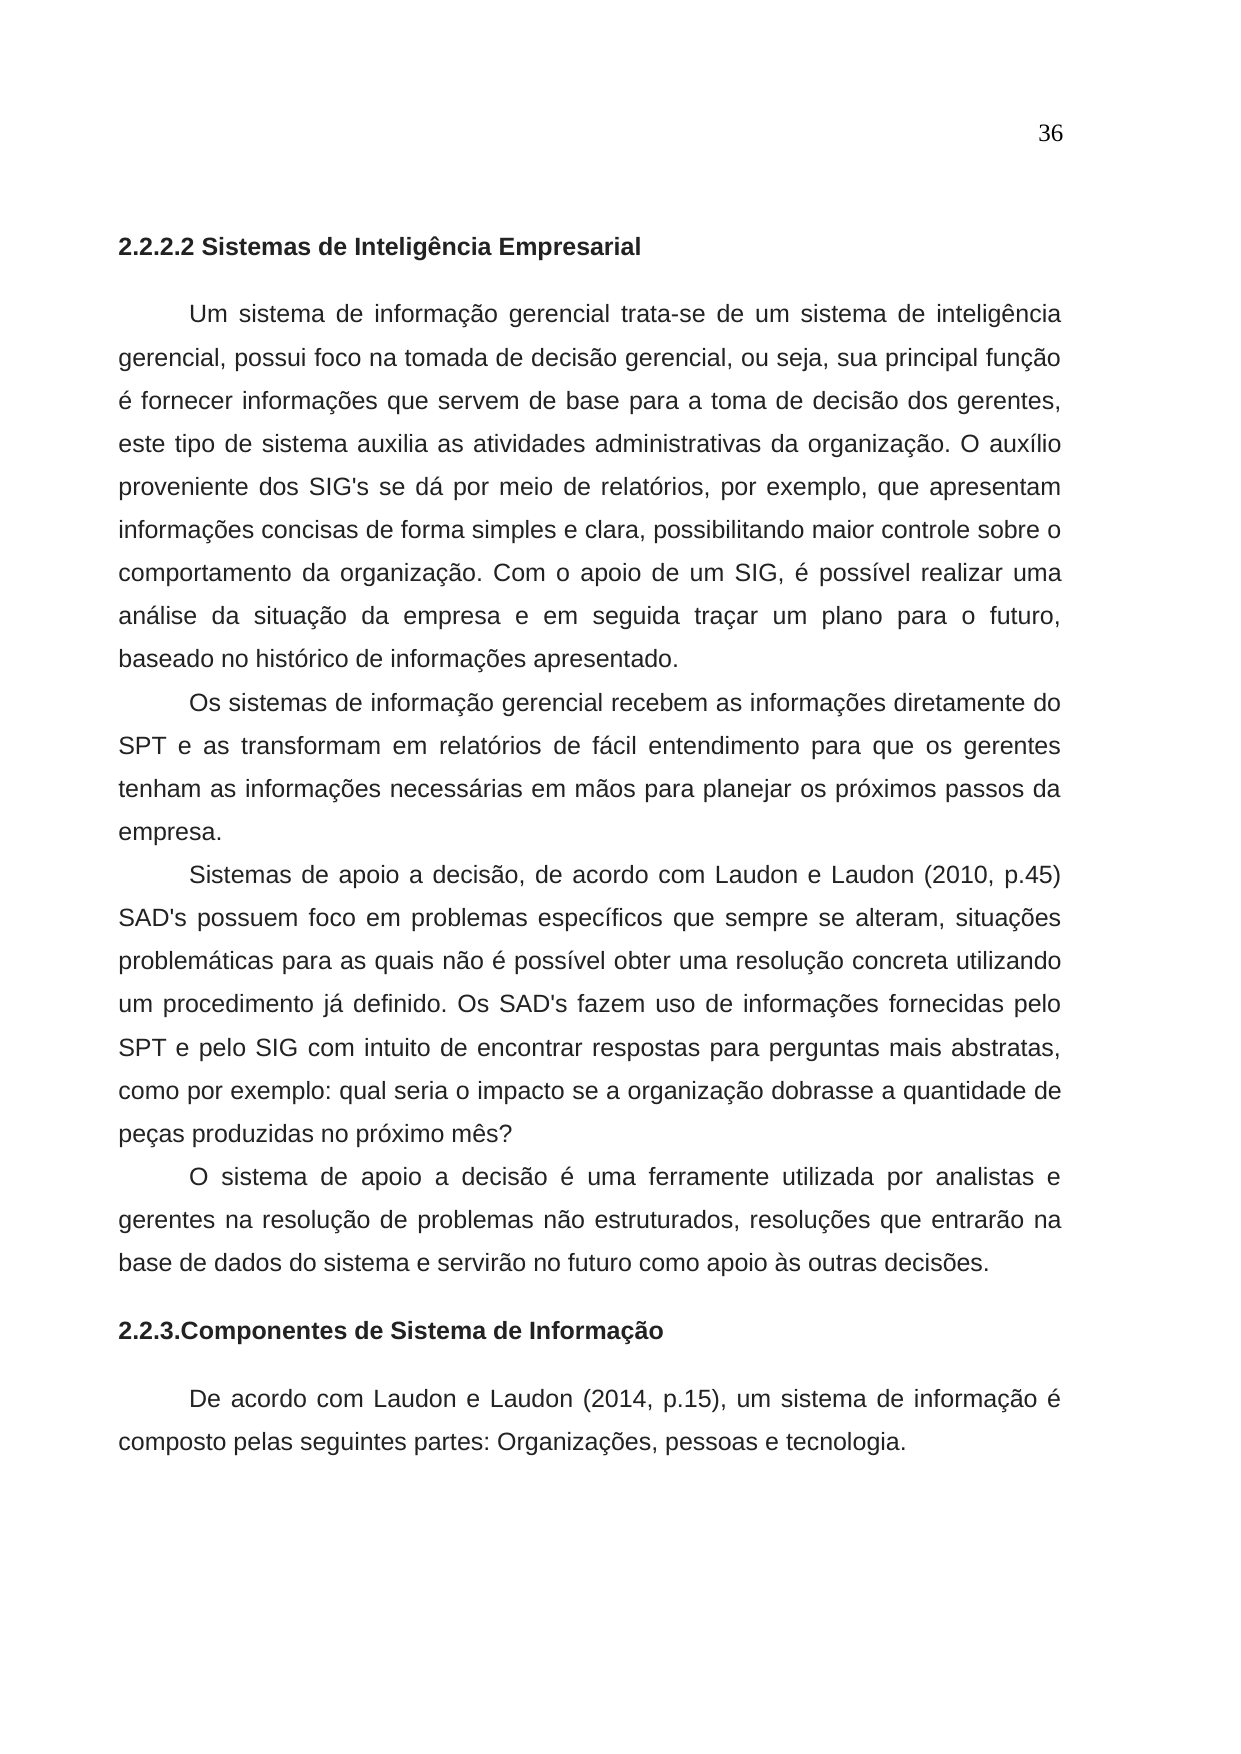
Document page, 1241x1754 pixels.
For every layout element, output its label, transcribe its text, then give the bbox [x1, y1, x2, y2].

text De acordo com Laudon e Laudon (2014, p.15), um sistema de informação é composto pelas seguintes partes: Organizações, pessoas e tecnologia. [118, 1384, 1063, 1456]
text Sistemas de apoio a decisão, de acordo com Laudon e Laudon (2010, p.45) SAD's possuem foco em problemas específicos que sempre se alteram, situações problemáticas para as quais não é possível obter uma resolução concreta utilizando um procedimento já definido. Os SAD's fazem uso de informações fornecidas pelo SPT e pelo SIG com intuito de encontrar respostas para perguntas mais abstratas, como por exemplo: qual seria o impacto se a organização dobrasse a quantidade de peças produzidas no próximo mês? [118, 860, 1063, 1147]
subtitle 2.2.3.Componentes de Sistema de Informação [118, 1316, 1063, 1345]
text Os sistemas de informação gerencial recebem as informações diretamente do SPT e as transformam em relatórios de fácil entendimento para que os gerentes tenham as informações necessárias em mãos para planejar os próximos passos da empresa. [118, 687, 1063, 846]
text O sistema de apoio a decisão é uma ferramente utilizada por analistas e gerentes na resolução de problemas não estruturados, resoluções que entrarão na base de dados do sistema e servirão no futuro como apoio às outras decisões. [118, 1162, 1063, 1277]
text Um sistema de informação gerencial trata-se de um sistema de inteligência gerencial, possui foco na tomada de decisão gerencial, ou seja, sua principal função é fornecer informações que servem de base para a toma de decisão dos gerentes, este tipo de sistema auxilia as atividades administrativas da organização. O auxílio proveniente dos SIG's se dá por meio de relatórios, por exemplo, que apresentam informações concisas de forma simples e clara, possibilitando maior controle sobre o comportamento da organização. Com o apoio de um SIG, é possível realizar uma análise da situação da empresa e em seguida traçar um plano para o futuro, baseado no histórico de informações apresentado. [118, 299, 1063, 673]
subtitle 2.2.2.2 Sistemas de Inteligência Empresarial [118, 231, 1063, 260]
